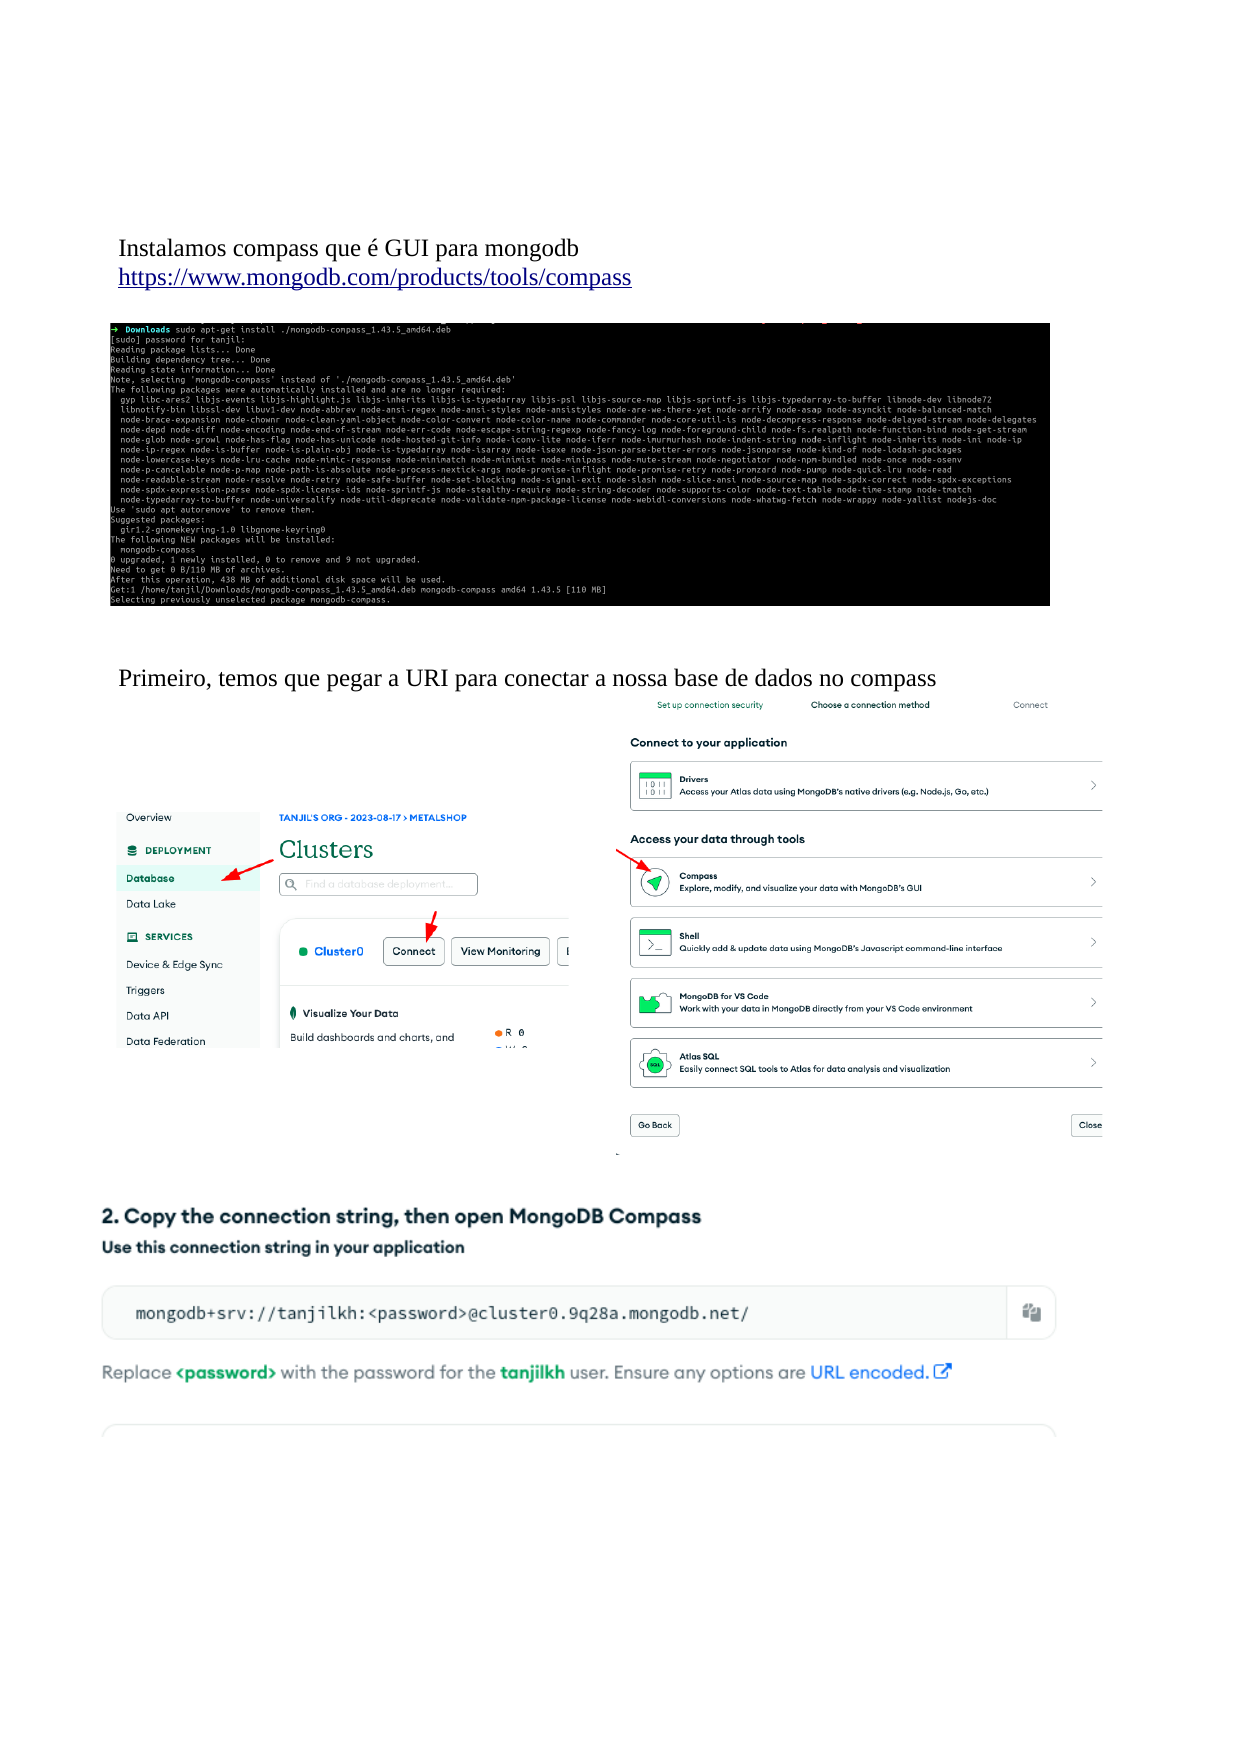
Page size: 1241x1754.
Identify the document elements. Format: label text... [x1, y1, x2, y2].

picture [85, 1178, 1090, 1437]
text Instalamos compass que é GUI para mongodb [118, 233, 1122, 262]
text Primeiro, temos que pegar a URI para conectar a nossa base de dados no compass [118, 663, 1122, 692]
picture [616, 699, 1103, 1155]
text https://www.mongodb.com/products/tools/compass [118, 262, 1122, 291]
picture [110, 323, 1050, 606]
picture [116, 812, 569, 1048]
